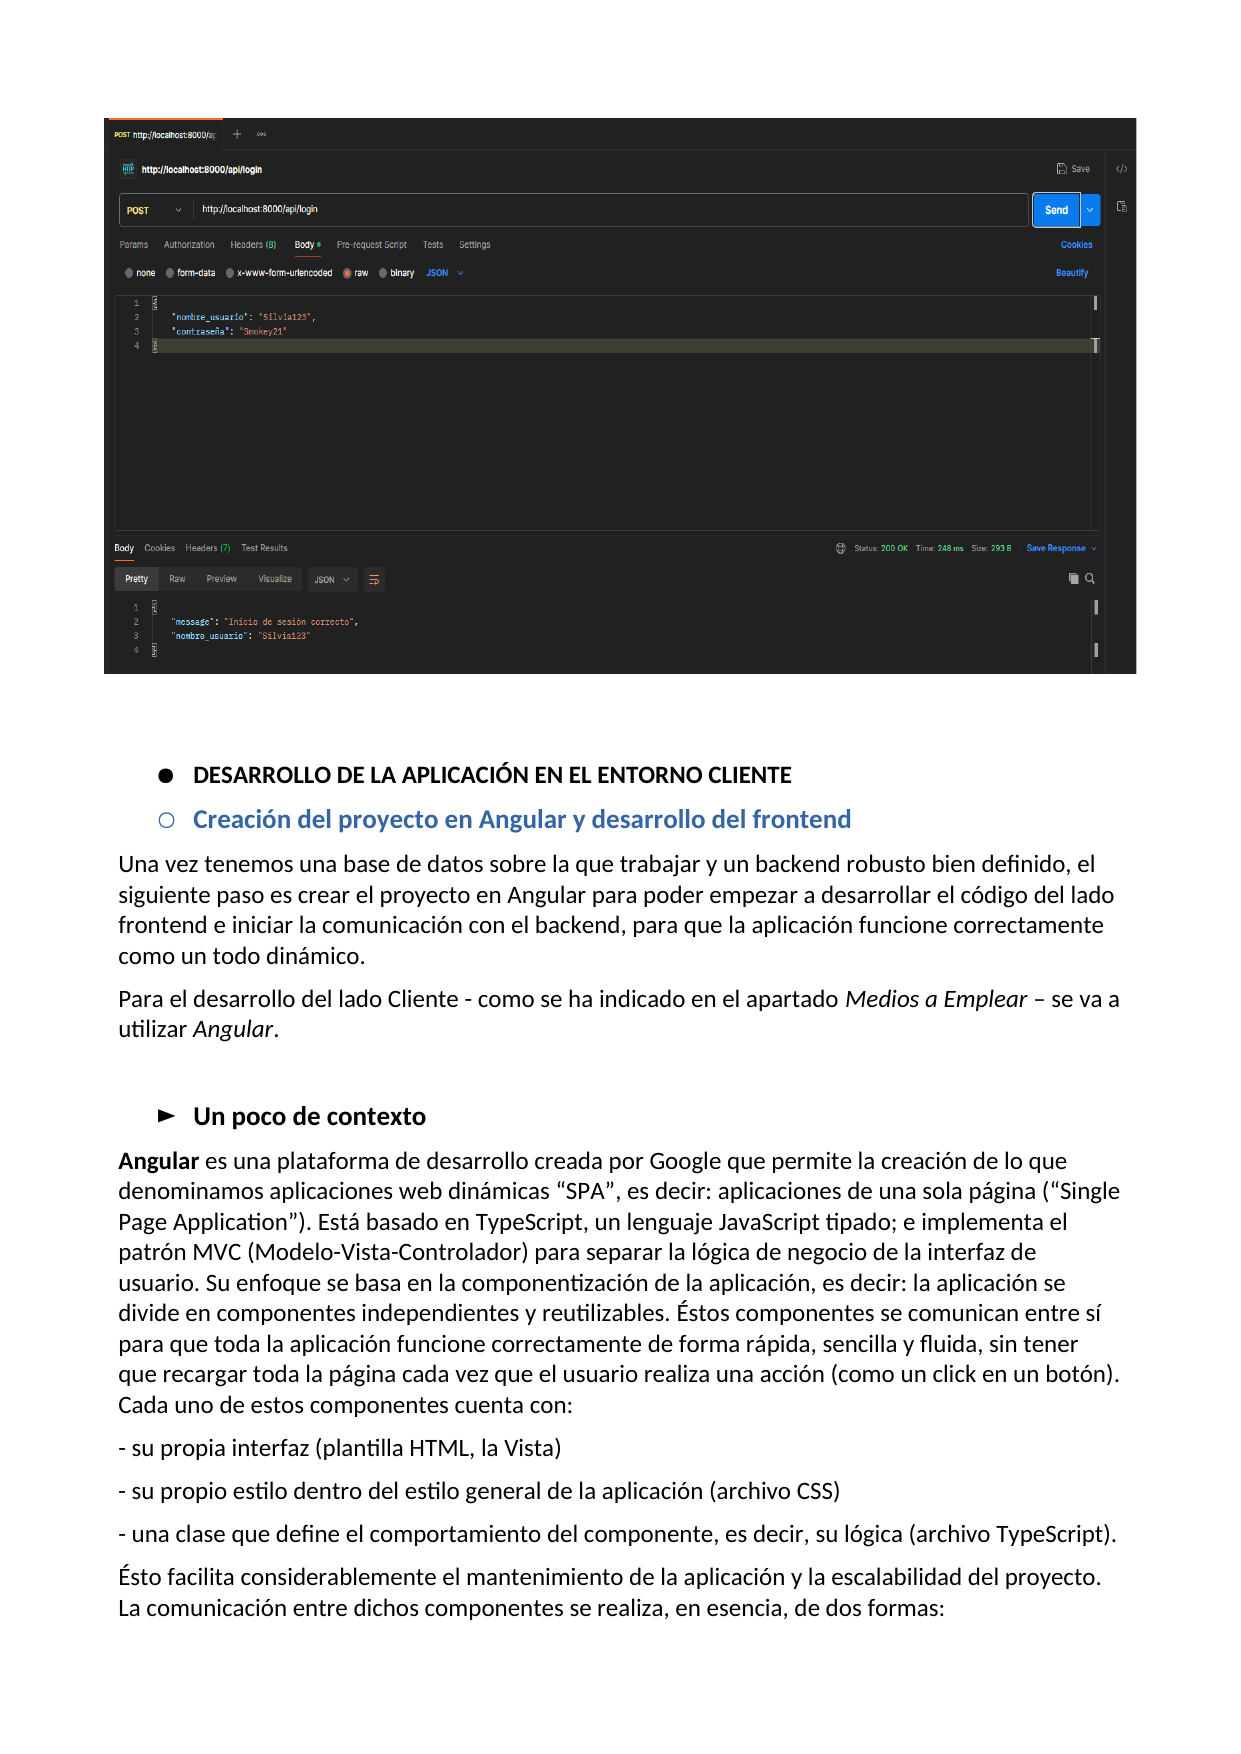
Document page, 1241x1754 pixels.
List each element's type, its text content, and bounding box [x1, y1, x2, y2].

text - una clase que define el comportamiento del componente, es decir, su lógica (archivo TypeScript). [118, 1518, 1122, 1549]
text - su propio estilo dentro del estilo general de la aplicación (archivo CSS) [118, 1475, 1122, 1506]
text Para el desarrollo del lado Cliente - como se ha indicado en el apartado Medios a Emplear – se va a utilizar Angular. [118, 983, 1122, 1044]
list DESARROLLO DE LA APLICACIÓN EN EL ENTORNO CLIENTE [156, 760, 1122, 790]
text Angular es una plataforma de desarrollo creada por Google que permite la creación de lo que denominamos aplicaciones web dinámicas “SPA”, es decir: aplicaciones de una sola página (“Single Page Application”). Está basado en TypeScript, un lenguaje JavaScript tipado; e implementa el patrón MVC (Modelo-Vista-Controlador) para separar la lógica de negocio de la interfaz de usuario. Su enfoque se basa en la componentización de la aplicación, es decir: la aplicación se divide en componentes independientes y reutilizables. Éstos componentes se comunican entre sí para que toda la aplicación funcione correctamente de forma rápida, sencilla y fluida, sin tener que recargar toda la página cada vez que el usuario realiza una acción (como un click en un botón). Cada uno de estos componentes cuenta con: [118, 1145, 1122, 1419]
list Creación del proyecto en Angular y desarrollo del frontend [156, 803, 1122, 836]
picture [104, 118, 1137, 674]
list Un poco de contexto [156, 1099, 1122, 1132]
text - su propia interfaz (plantilla HTML, la Vista) [118, 1432, 1122, 1463]
text Una vez tenemos una base de datos sobre la que trabajar y un backend robusto bien definido, el siguiente paso es crear el proyecto en Angular para poder empezar a desarrollar el código del lado frontend e iniciar la comunicación con el backend, para que la aplicación funcione correctamente como un todo dinámico. [118, 848, 1122, 970]
text Ésto facilita considerablemente el mantenimiento de la aplicación y la escalabilidad del proyecto. La comunicación entre dichos componentes se realiza, en esencia, de dos formas: [118, 1561, 1122, 1622]
